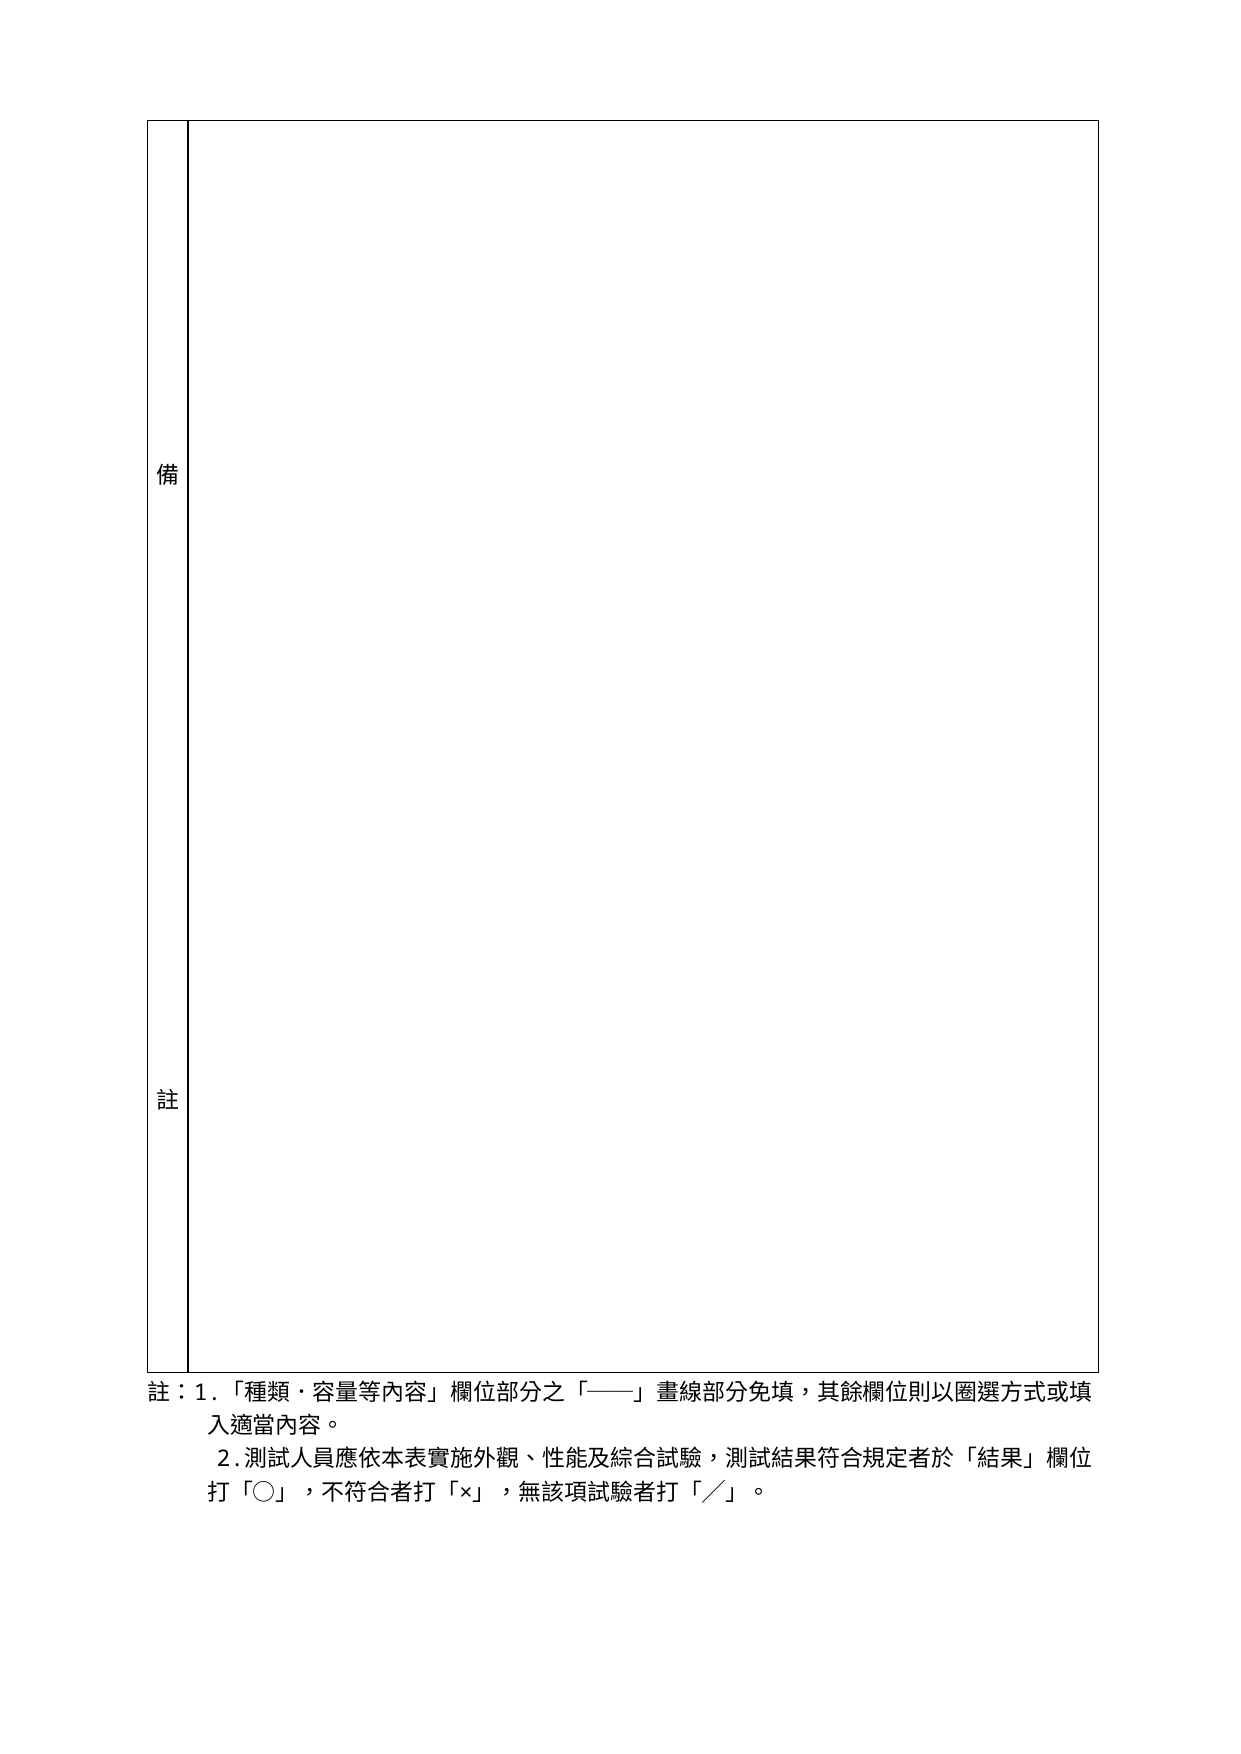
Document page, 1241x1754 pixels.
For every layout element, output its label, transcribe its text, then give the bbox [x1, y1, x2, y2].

table_cell 備 註 [148, 121, 187, 1372]
table_cell [226, 121, 363, 1372]
table_cell [363, 121, 688, 1372]
table_cell [189, 121, 226, 1372]
table_cell [1026, 121, 1098, 1372]
table_cell [688, 121, 1026, 1372]
text 2.測試人員應依本表實施外觀、性能及綜合試驗，測試結果符合規定者於「結果」欄位打「○」，不符合者打「×」，無該項試驗者打「╱」。 [148, 1440, 1092, 1507]
text 註：1.「種類．容量等內容」欄位部分之「──」畫線部分免填，其餘欄位則以圈選方式或填入適當內容。 [148, 1373, 1092, 1440]
